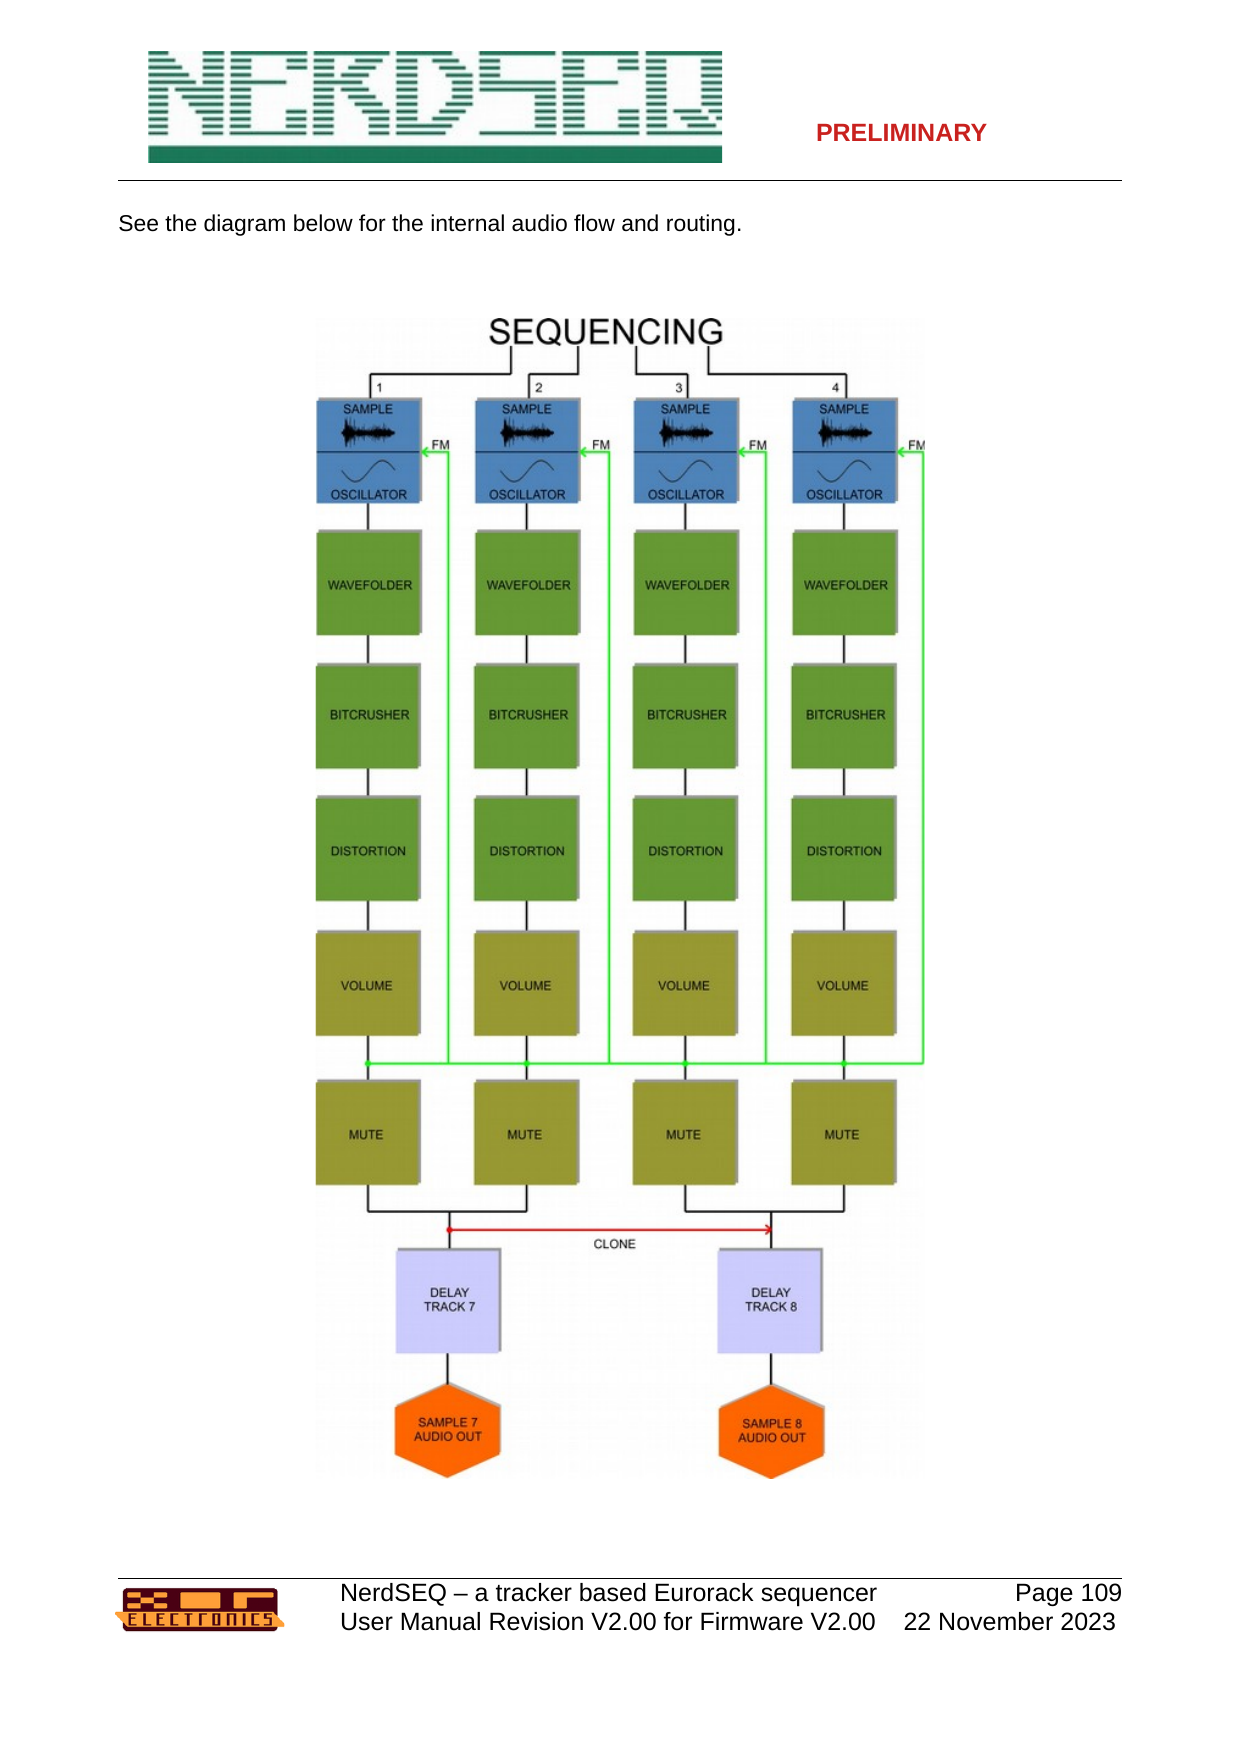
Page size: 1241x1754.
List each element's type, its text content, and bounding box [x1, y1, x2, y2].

picture [148, 51, 723, 163]
picture [315, 318, 925, 1479]
text See the diagram below for the internal audio flow and routing. [118, 209, 1122, 236]
picture [115, 1584, 285, 1634]
